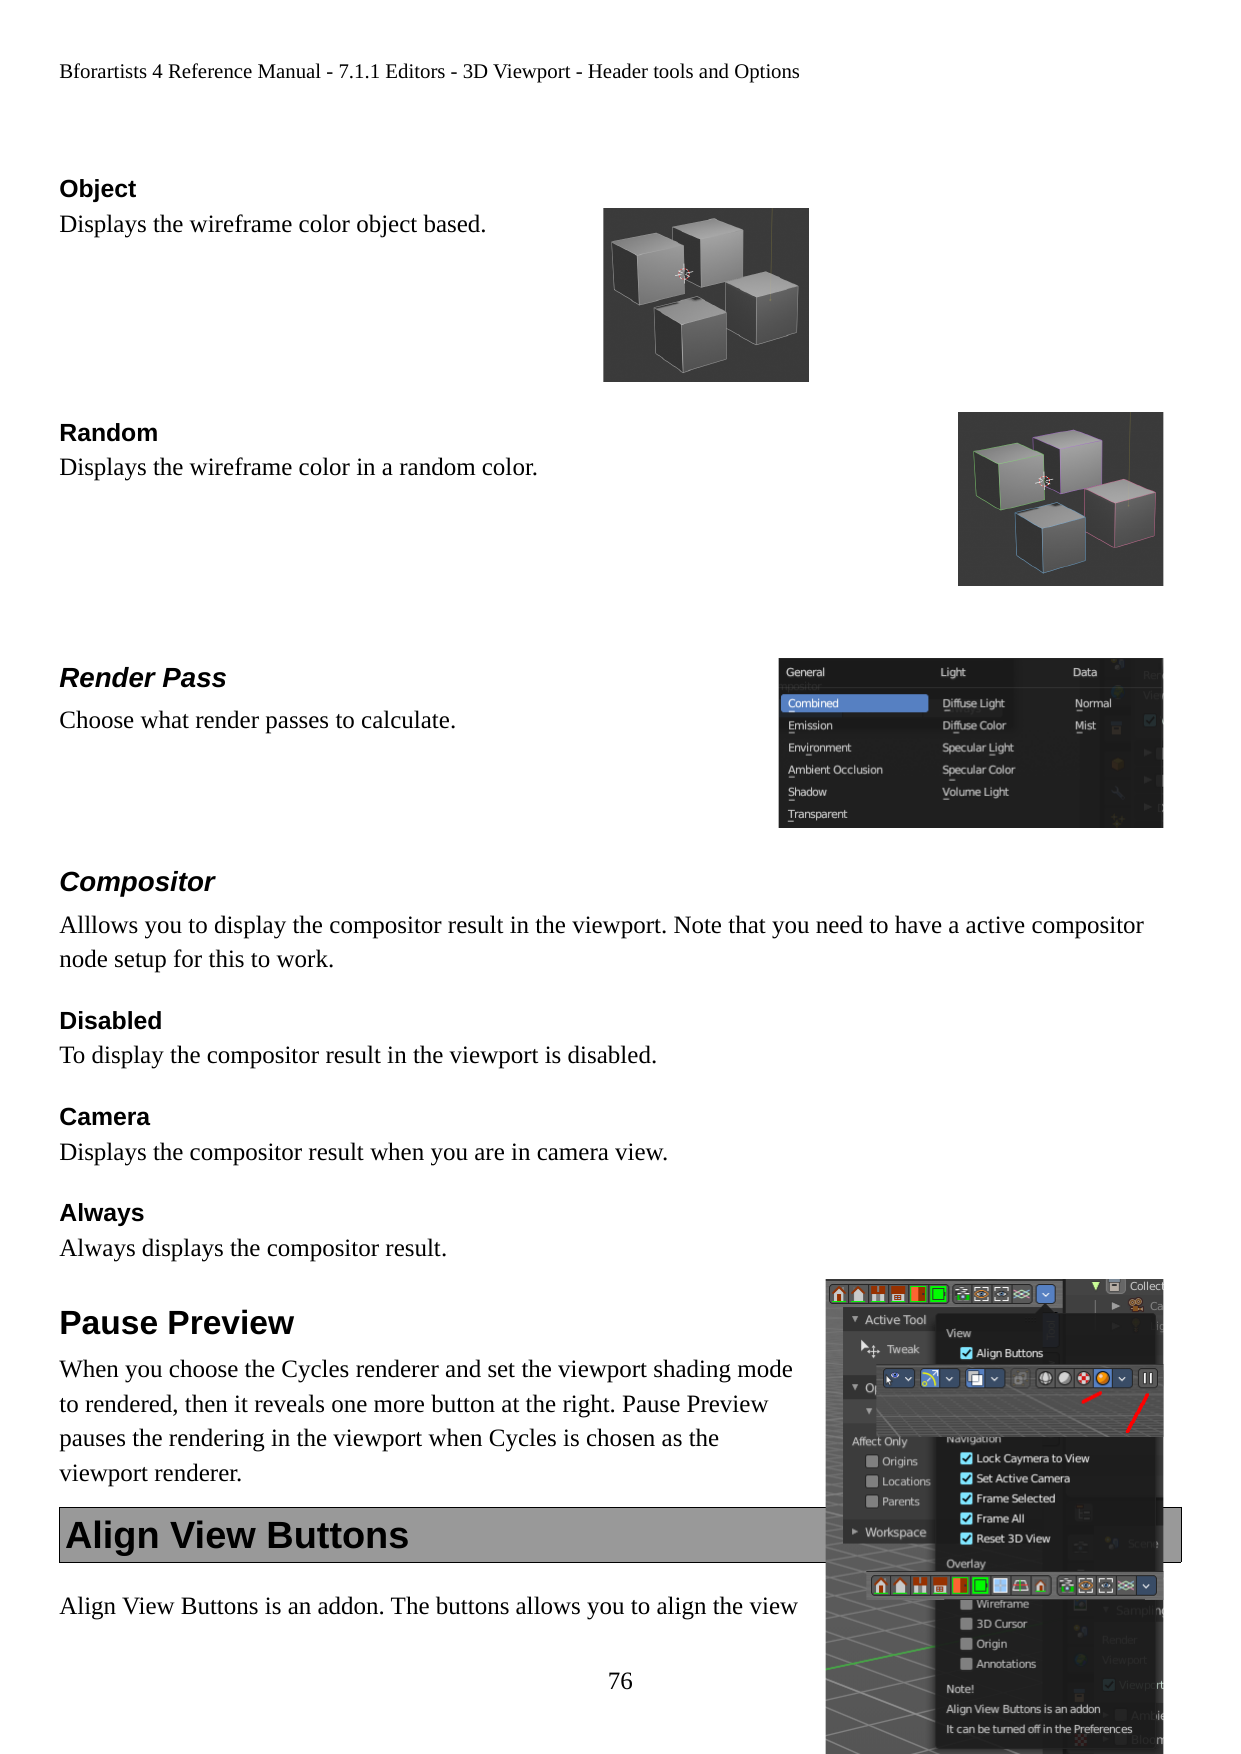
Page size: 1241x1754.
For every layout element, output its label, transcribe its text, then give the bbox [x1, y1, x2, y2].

picture [778, 658, 1164, 828]
picture [958, 412, 1164, 586]
text Displays the wireframe color in a random color. [59, 452, 958, 481]
subtitle Camera [59, 1102, 1181, 1131]
picture [603, 208, 809, 382]
subtitle Random [59, 418, 958, 446]
text [809, 209, 1181, 238]
subtitle Render Pass [59, 661, 778, 693]
subtitle [1164, 661, 1181, 693]
subtitle Pause Preview [59, 1303, 825, 1342]
text Displays the wireframe color object based. [59, 209, 603, 238]
subtitle Compositor [59, 865, 1181, 897]
text Always displays the compositor result. [59, 1233, 1181, 1262]
table_header [1164, 1508, 1181, 1562]
subtitle Object [59, 174, 1181, 203]
text When you choose the Cycles renderer and set the viewport shading mode to rendered, then it reveals one more button at the right. Pause Preview pauses the rendering in the viewport when Cycles is chosen as the viewport renderer. [59, 1354, 825, 1486]
text Align View Buttons is an addon. The buttons allows you to align the view [59, 1591, 825, 1619]
text Choose what render passes to calculate. [59, 706, 778, 734]
table_header Align View Buttons [60, 1508, 825, 1562]
subtitle Always [59, 1198, 1181, 1227]
picture [825, 1279, 1164, 1754]
text Alllows you to display the compositor result in the viewport. Note that you need to have a active compositor node setup for this to work. [59, 910, 1181, 973]
text To display the compositor result in the viewport is disabled. [59, 1041, 1181, 1069]
text Displays the compositor result when you are in camera view. [59, 1137, 1181, 1166]
subtitle Disabled [59, 1006, 1181, 1034]
subtitle [1164, 418, 1181, 446]
subtitle [1164, 1303, 1181, 1342]
